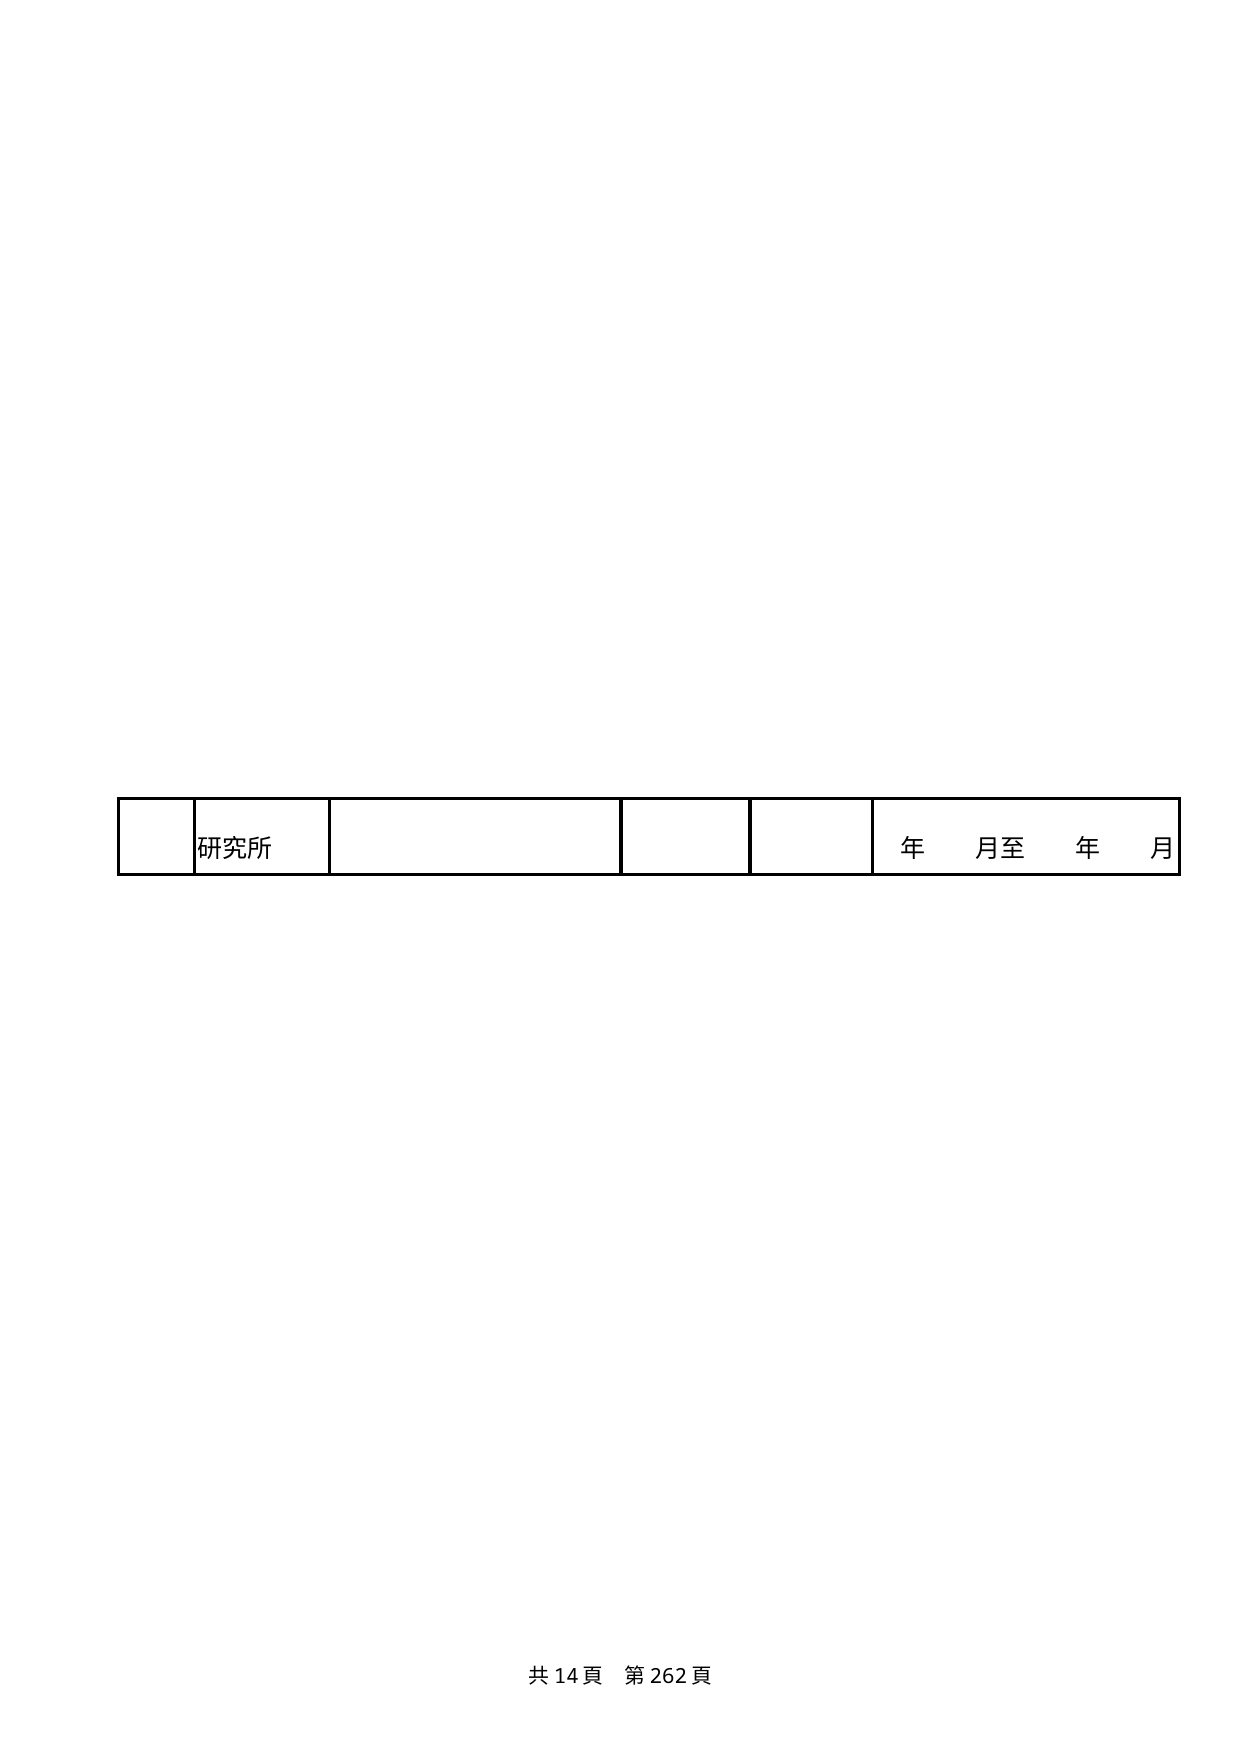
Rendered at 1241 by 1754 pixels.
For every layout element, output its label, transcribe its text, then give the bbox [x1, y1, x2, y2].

table_cell 年 月至 年 月 [874, 800, 1178, 873]
table_cell [752, 800, 871, 873]
table_cell [331, 800, 619, 873]
table_cell 學 歷 [120, 800, 193, 873]
table_cell [623, 800, 748, 873]
table_cell 研究所 [196, 800, 328, 873]
